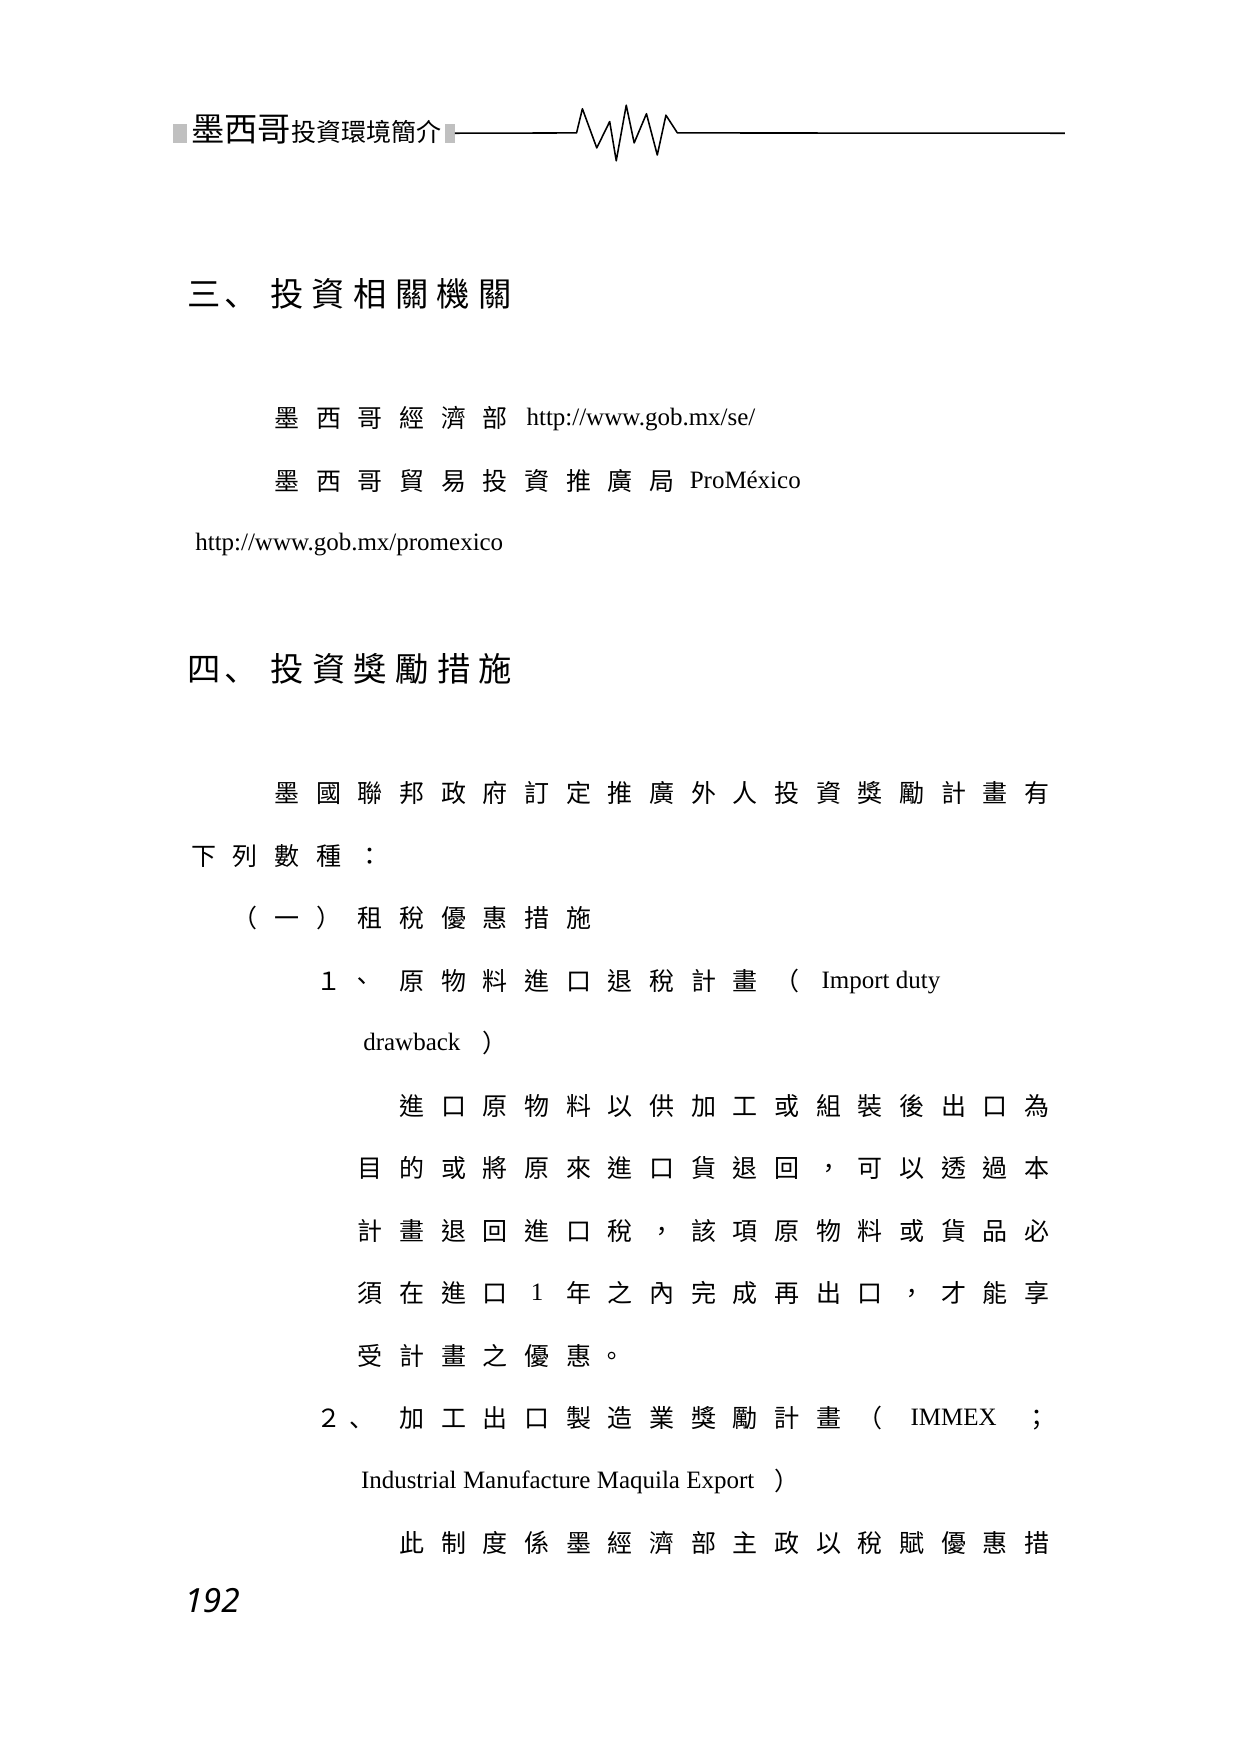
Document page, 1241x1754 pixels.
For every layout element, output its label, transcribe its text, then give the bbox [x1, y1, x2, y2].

text 三、投資相關機關 [183, 250, 1058, 313]
text 墨國聯邦政府訂定推廣外人投資獎勵計畫有下列數種： [183, 750, 1058, 875]
text 進口原物料以供加工或組裝後出口為目的或將原來進口貨退回，可以透過本計畫退回進口稅，該項原物料或貨品必須在進口1年之內完成再出口，才能享受計畫之優惠。 [330, 1063, 1058, 1375]
text ２、加工出口製造業獎勵計畫（IMMEX；Industrial Manufacture Maquila Export） [281, 1375, 1058, 1500]
text 此制度係墨經濟部主政以稅賦優惠措 [330, 1500, 1058, 1563]
text １、原物料進口退稅計畫（Import duty drawback） [281, 938, 1058, 1063]
text 墨西哥貿易投資推廣局ProMéxico http://www.gob.mx/promexico [183, 438, 1058, 563]
text （一）租稅優惠措施 [207, 875, 1058, 938]
text 四、投資獎勵措施 [183, 625, 1058, 688]
text 墨西哥經濟部http://www.gob.mx/se/ [183, 375, 1058, 438]
